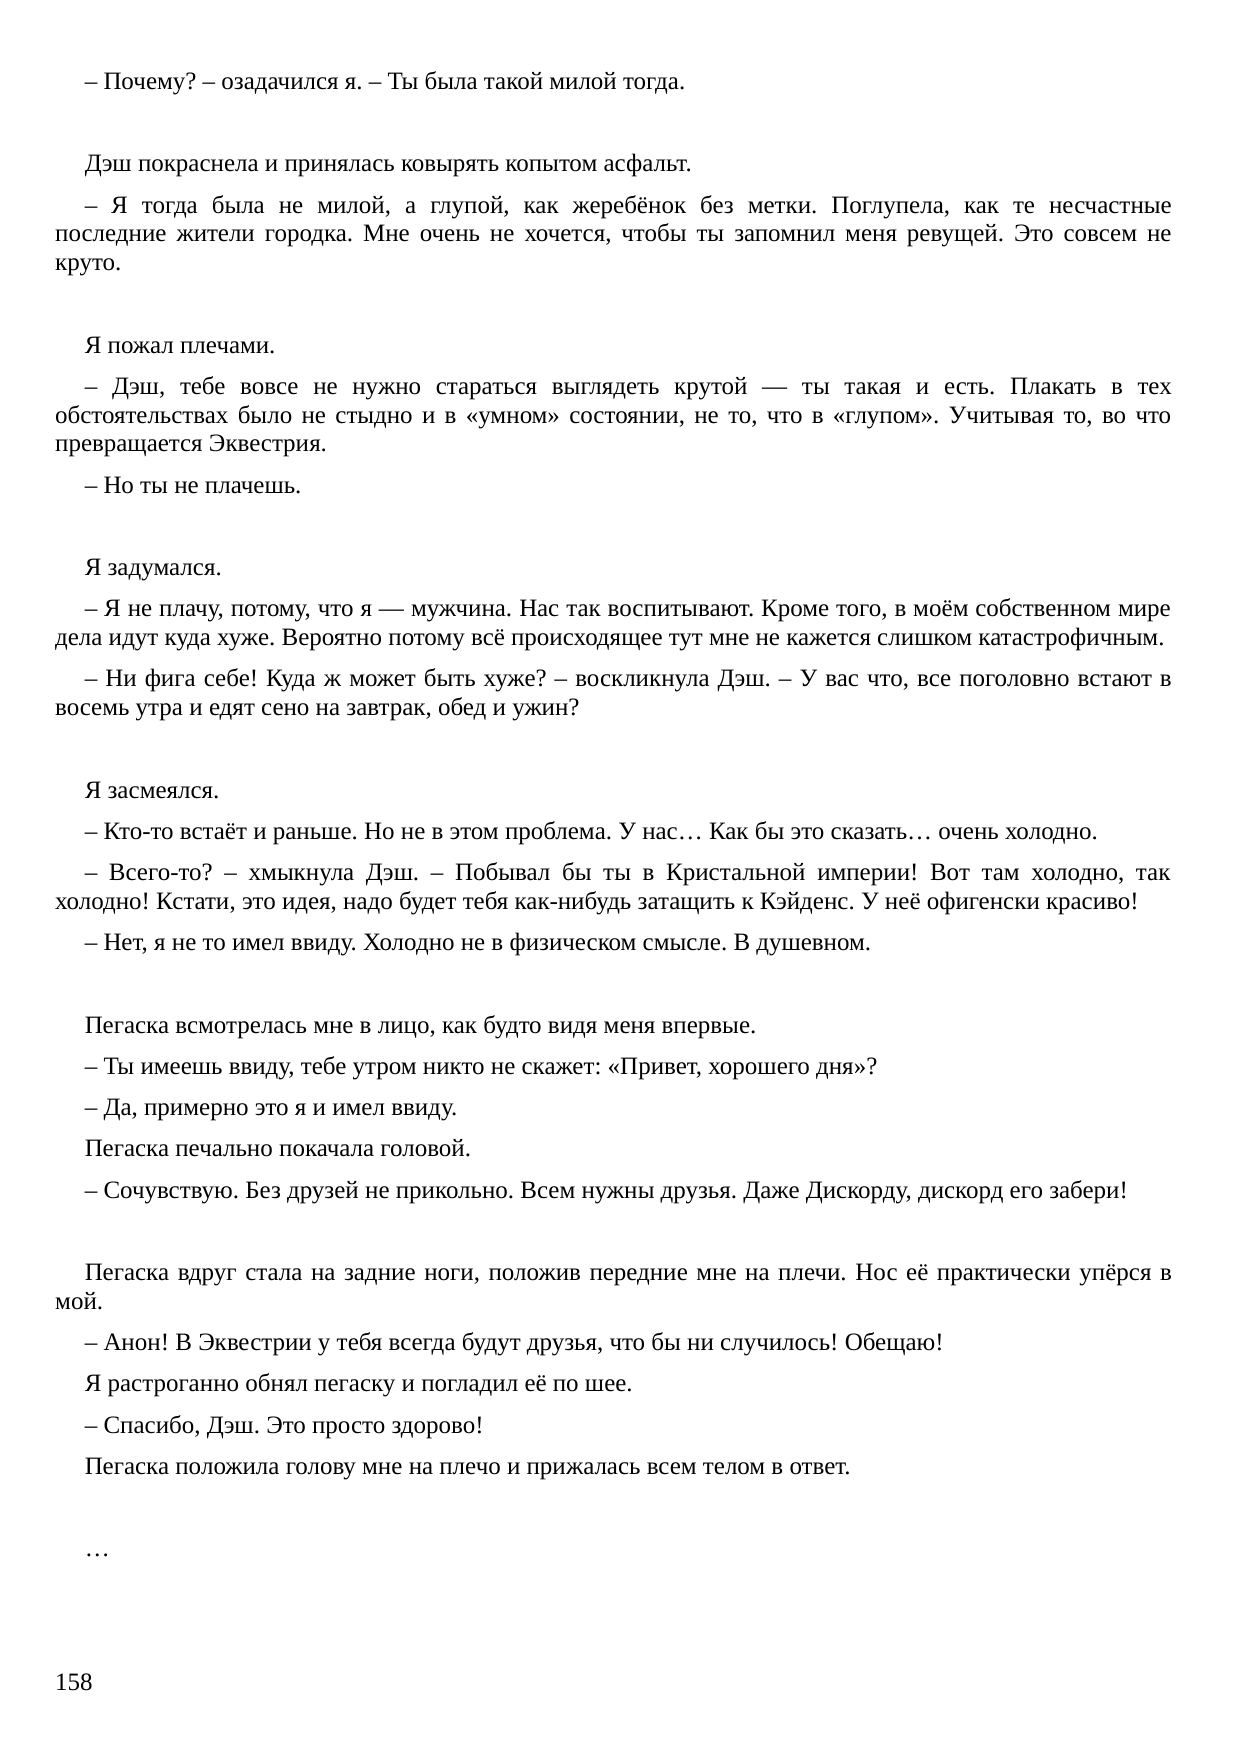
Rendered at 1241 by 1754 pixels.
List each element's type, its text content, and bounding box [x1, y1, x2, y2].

text – Почему? – озадачился я. – Ты была такой милой тогда. [55, 66, 1173, 95]
text Я пожал плечами. [55, 330, 1173, 358]
text Я засмеялся. [55, 775, 1173, 803]
text … [55, 1533, 1173, 1562]
text – Я тогда была не милой, а глупой, как жеребёнок без метки. Поглупела, как те несчастные последние жители городка. Мне очень не хочется, чтобы ты запомнил меня ревущей. Это совсем не круто. [55, 190, 1173, 276]
text – Ты имеешь ввиду, тебе утром никто не скажет: «Привет, хорошего дня»? [55, 1051, 1173, 1080]
text Я растроганно обнял пегаску и погладил её по шее. [55, 1368, 1173, 1397]
text – Кто-то встаёт и раньше. Но не в этом проблема. У нас… Как бы это сказать… очень холодно. [55, 816, 1173, 845]
text – Дэш, тебе вовсе не нужно стараться выглядеть крутой — ты такая и есть. Плакать в тех обстоятельствах было не стыдно и в «умном» состоянии, не то, что в «глупом». Учитывая то, во что превращается Эквестрия. [55, 371, 1173, 457]
text – Спасибо, Дэш. Это просто здорово! [55, 1410, 1173, 1438]
text Пегаска всмотрелась мне в лицо, как будто видя меня впервые. [55, 1010, 1173, 1038]
text – Но ты не плачешь. [55, 470, 1173, 498]
text – Анон! В Эквестрии у тебя всегда будут друзья, что бы ни случилось! Обещаю! [55, 1327, 1173, 1356]
text Пегаска вдруг стала на задние ноги, положив передние мне на плечи. Нос её практически упёрся в мой. [55, 1257, 1173, 1315]
text – Ни фига себе! Куда ж может быть хуже? – воскликнула Дэш. – У вас что, все поголовно встают в восемь утра и едят сено на завтрак, обед и ужин? [55, 663, 1173, 721]
text – Нет, я не то имел ввиду. Холодно не в физическом смысле. В душевном. [55, 927, 1173, 956]
text – Всего-то? – хмыкнула Дэш. – Побывал бы ты в Кристальной империи! Вот там холодно, так холодно! Кстати, это идея, надо будет тебя как-нибудь затащить к Кэйденс. У неё офигенски красиво! [55, 857, 1173, 915]
text – Сочувствую. Без друзей не прикольно. Всем нужны друзья. Даже Дискорду, дискорд его забери! [55, 1175, 1173, 1203]
text Пегаска положила голову мне на плечо и прижалась всем телом в ответ. [55, 1451, 1173, 1480]
text Дэш покраснела и принялась ковырять копытом асфальт. [55, 148, 1173, 177]
text – Да, примерно это я и имел ввиду. [55, 1092, 1173, 1121]
text Пегаска печально покачала головой. [55, 1133, 1173, 1162]
text Я задумался. [55, 552, 1173, 581]
text – Я не плачу, потому, что я — мужчина. Нас так воспитывают. Кроме того, в моём собственном мире дела идут куда хуже. Вероятно потому всё происходящее тут мне не кажется слишком катастрофичным. [55, 593, 1173, 651]
